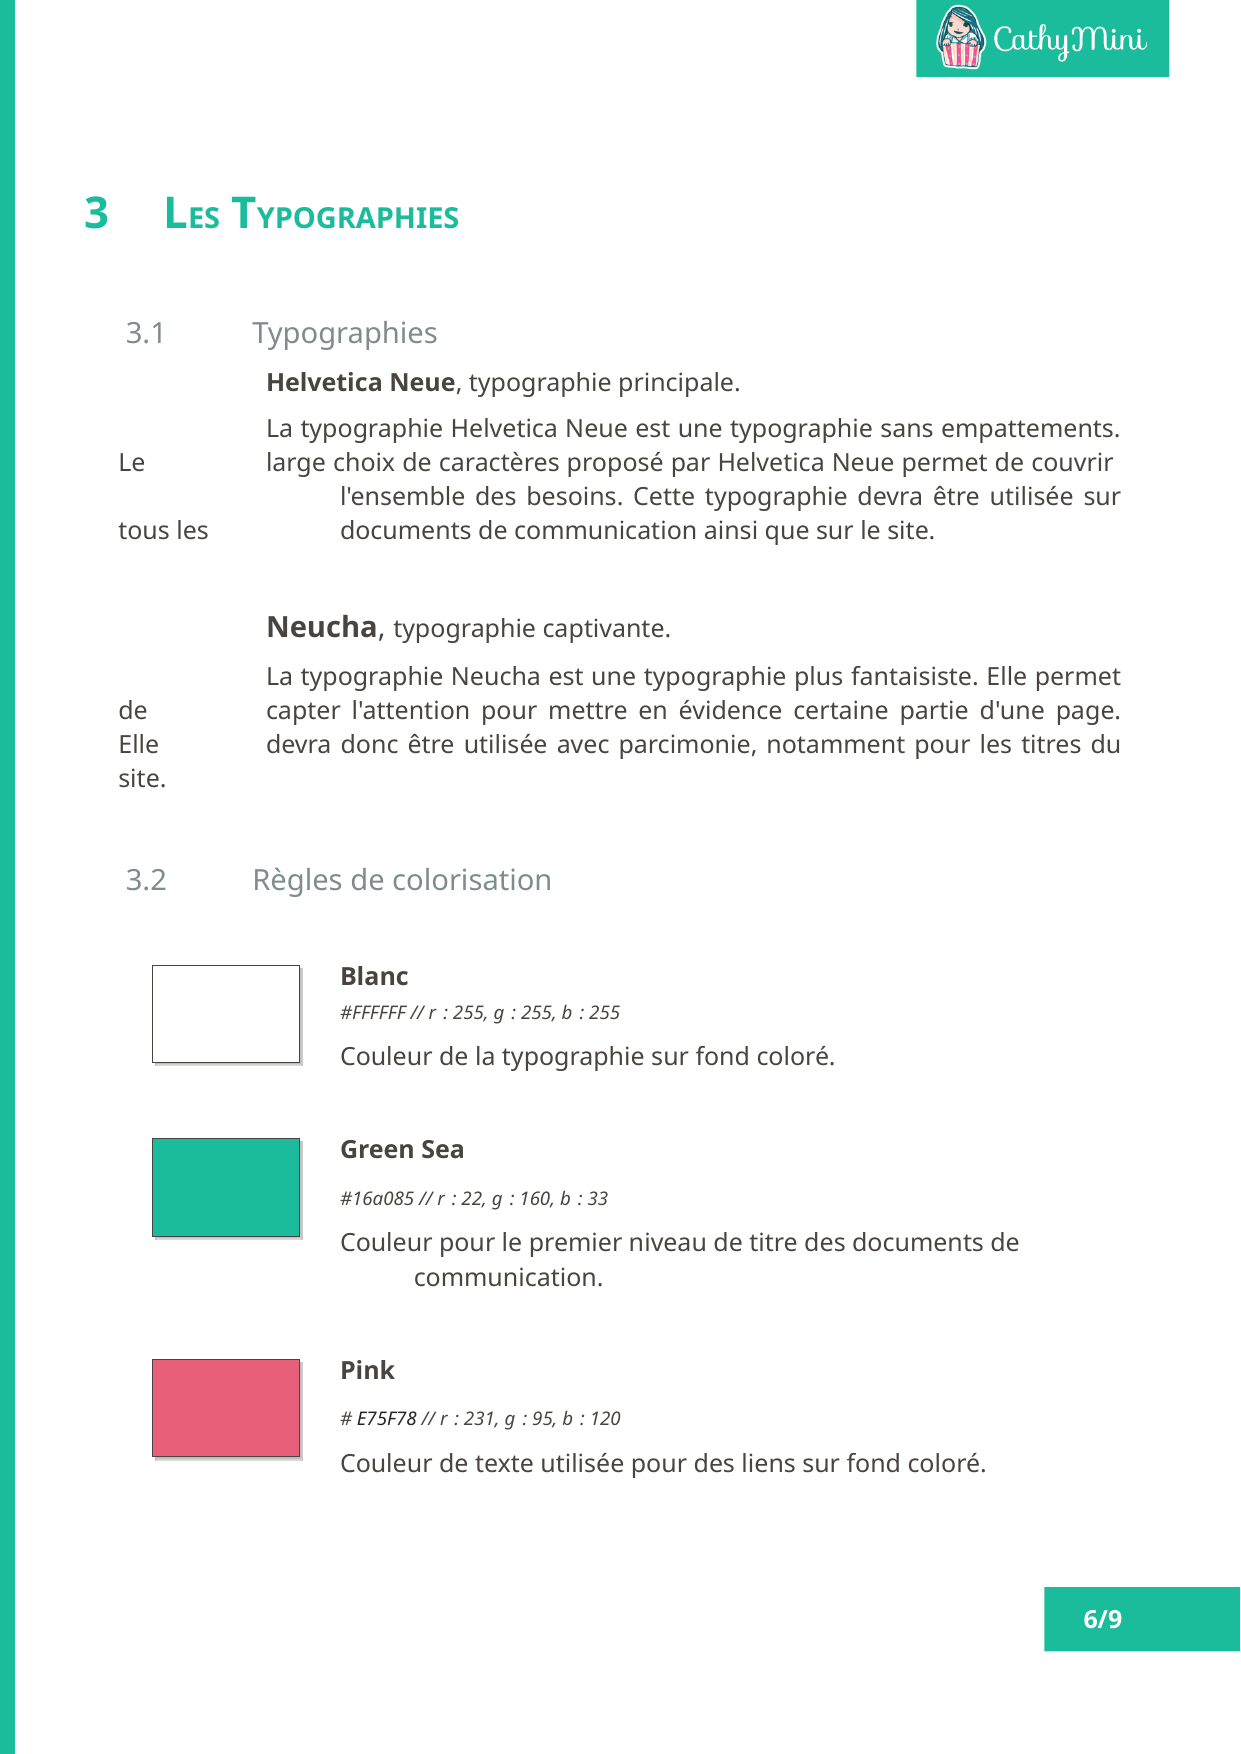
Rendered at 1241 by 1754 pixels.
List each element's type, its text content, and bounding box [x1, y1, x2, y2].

text La typographie Neucha est une typographie plus fantaisiste. Elle permet de capter l'attention pour mettre en évidence certaine partie d'une page. Elle devra donc être utilisée avec parcimonie, notamment pour les titres du site. [118, 658, 1122, 794]
subtitle Règles de colorisation [118, 859, 1122, 899]
text [118, 1399, 152, 1433]
text Green Sea [118, 1132, 1122, 1166]
text #16a085 // r : 22, g : 160, b : 33 [303, 1178, 1122, 1213]
subtitle Les Typographies [73, 182, 1122, 241]
text Couleur de texte utilisée pour des liens sur fond coloré. [118, 1445, 1122, 1479]
text Helvetica Neue, typographie principale. [118, 364, 1122, 398]
text [118, 992, 152, 1026]
text Couleur pour le premier niveau de titre des documents de communication. [118, 1225, 1122, 1293]
text Neucha, typographie captivante. [118, 606, 1122, 646]
text #FFFFFF // r : 255, g : 255, b : 255 [303, 992, 1122, 1026]
text Pink [118, 1352, 1122, 1386]
text Blanc [118, 958, 1122, 992]
text Couleur de la typographie sur fond coloré. [118, 1039, 1122, 1073]
text [118, 1178, 152, 1213]
subtitle Typographies [118, 312, 1122, 352]
picture [929, 0, 1156, 73]
text # E75F78 // r : 231, g : 95, b : 120 [303, 1399, 1122, 1433]
text La typographie Helvetica Neue est une typographie sans empattements. Le large choix de caractères proposé par Helvetica Neue permet de couvrir l'ensemble des besoins. Cette typographie devra être utilisée sur tous les documents de communication ainsi que sur le site. [118, 411, 1122, 547]
